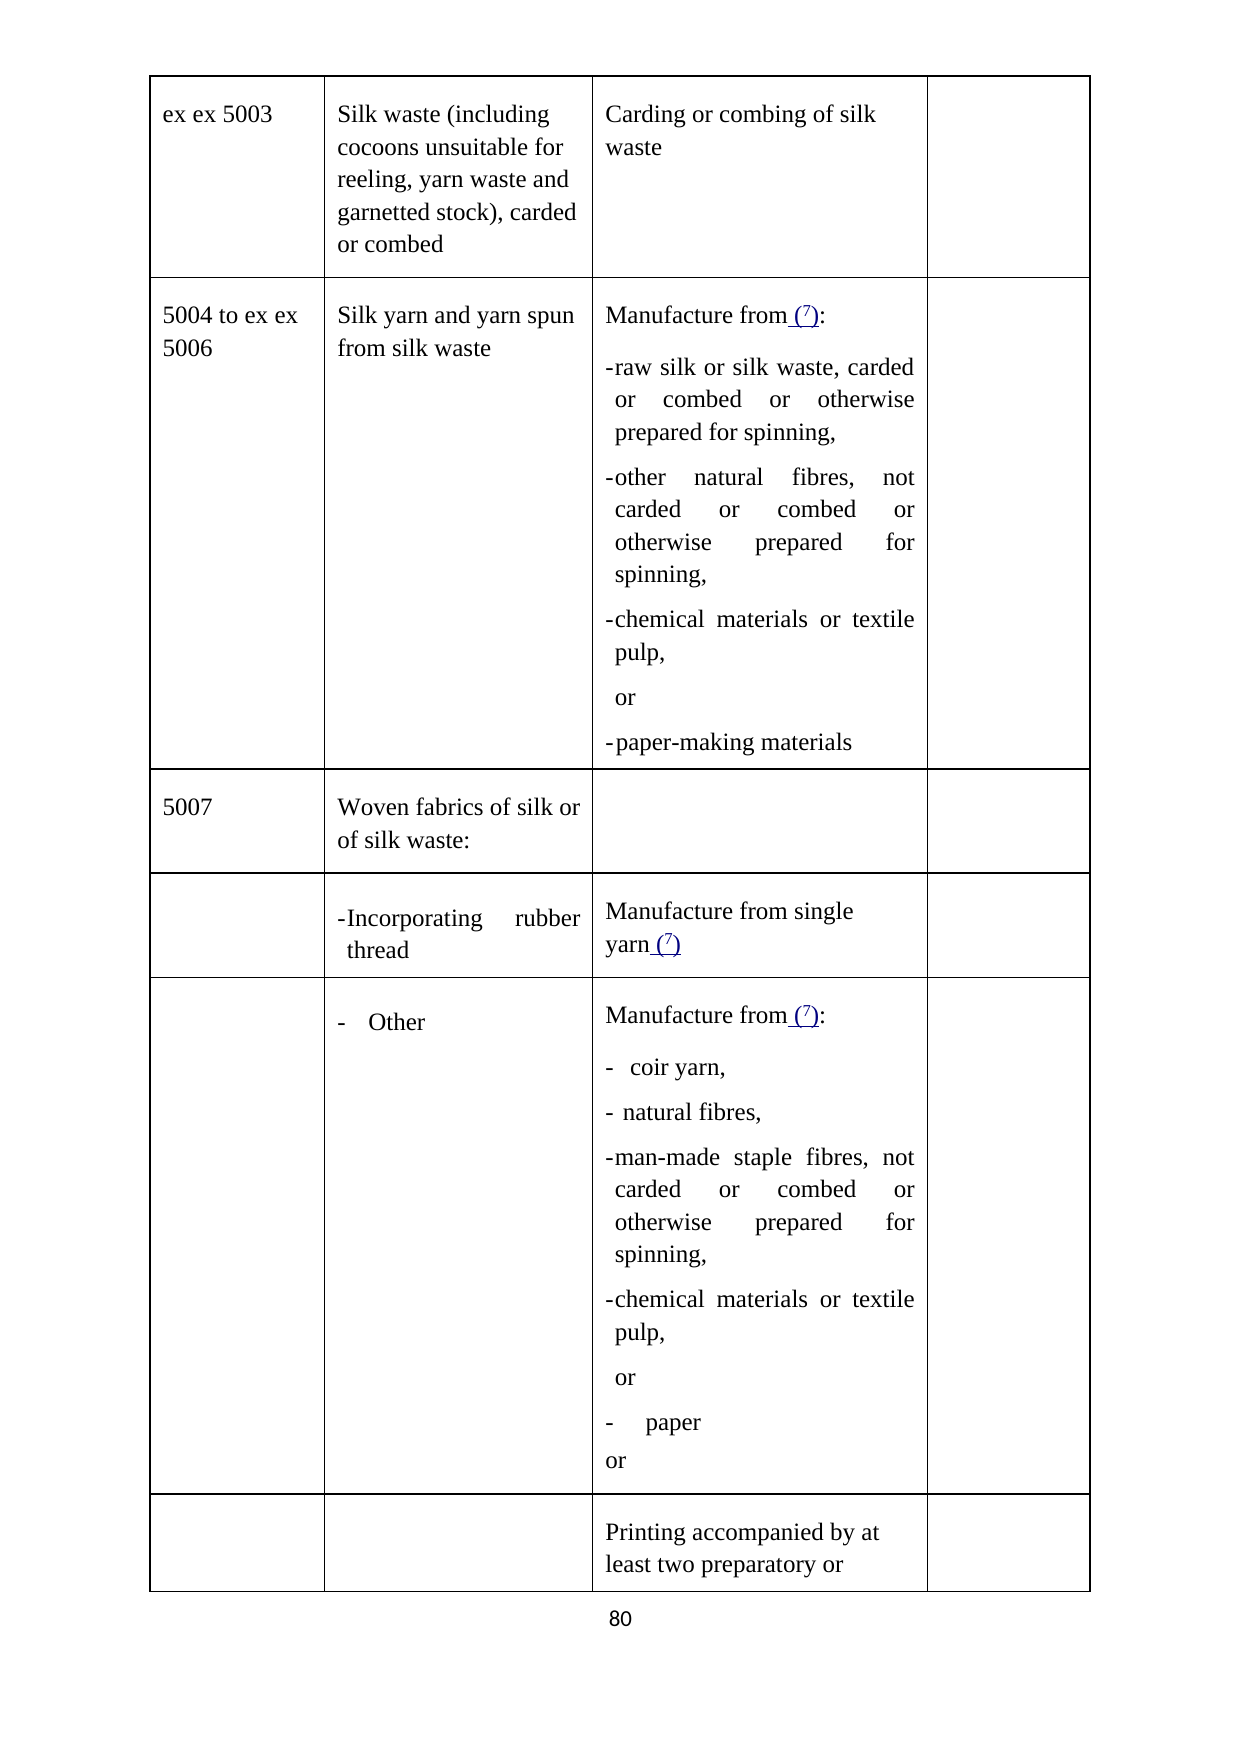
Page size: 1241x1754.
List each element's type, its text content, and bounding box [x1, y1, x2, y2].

table_cell [928, 278, 1089, 768]
table_header chemical materials or textile pulp, or [615, 588, 915, 711]
table_cell [928, 978, 1089, 1493]
table_cell [151, 1495, 324, 1591]
table_header - [605, 711, 616, 756]
table_header chemical materials or textile pulp, or [615, 1268, 915, 1391]
table_cell ex ex 5003 [151, 77, 324, 277]
table_cell [325, 874, 592, 976]
table_header - [337, 991, 368, 1036]
table_header paper [645, 1391, 915, 1436]
table_header natural fibres, [623, 1081, 915, 1126]
table_cell [151, 978, 324, 1493]
table_header raw silk or silk waste, carded or combed or otherwise prepared for spinning, [615, 336, 915, 446]
table_cell Carding or combing of silk waste [593, 77, 927, 277]
table_cell Printing accompanied by at least two preparatory or [593, 1495, 927, 1591]
table_header - [605, 1126, 614, 1268]
table_cell [325, 1495, 592, 1591]
table_cell [151, 874, 324, 976]
table_cell [928, 77, 1089, 277]
table_header - [605, 588, 614, 711]
table_cell Manufacture from (7): or [593, 978, 927, 1493]
table_cell [593, 770, 927, 872]
table_header coir yarn, [630, 1036, 915, 1081]
table_header Other [368, 991, 580, 1036]
table_cell [325, 978, 592, 1493]
table_cell Manufacture from single yarn (7) [593, 874, 927, 976]
table_header - [605, 1036, 630, 1081]
table_cell [928, 770, 1089, 872]
table_header paper-making materials [616, 711, 915, 756]
table_header other natural fibres, not carded or combed or otherwise prepared for spinning, [615, 446, 915, 588]
table_cell Manufacture from (7): [593, 278, 927, 768]
table_cell [928, 1495, 1089, 1591]
table_cell Woven fabrics of silk or of silk waste: [325, 770, 592, 872]
table_cell Silk waste (including cocoons unsuitable for reeling, yarn waste and garnetted stock), carded or combed [325, 77, 592, 277]
table_header - [605, 336, 614, 446]
table_header - [605, 1391, 645, 1436]
table_cell [928, 874, 1089, 976]
table_cell 5004 to ex ex 5006 [151, 278, 324, 768]
table_header man-made staple fibres, not carded or combed or otherwise prepared for spinning, [615, 1126, 915, 1268]
table_header - [605, 446, 614, 588]
table_header - [337, 886, 347, 964]
table_header Incorporating rubber thread [347, 886, 580, 964]
table_header - [605, 1081, 623, 1126]
table_cell 5007 [151, 770, 324, 872]
table_header - [605, 1268, 614, 1391]
table_cell Silk yarn and yarn spun from silk waste [325, 278, 592, 768]
